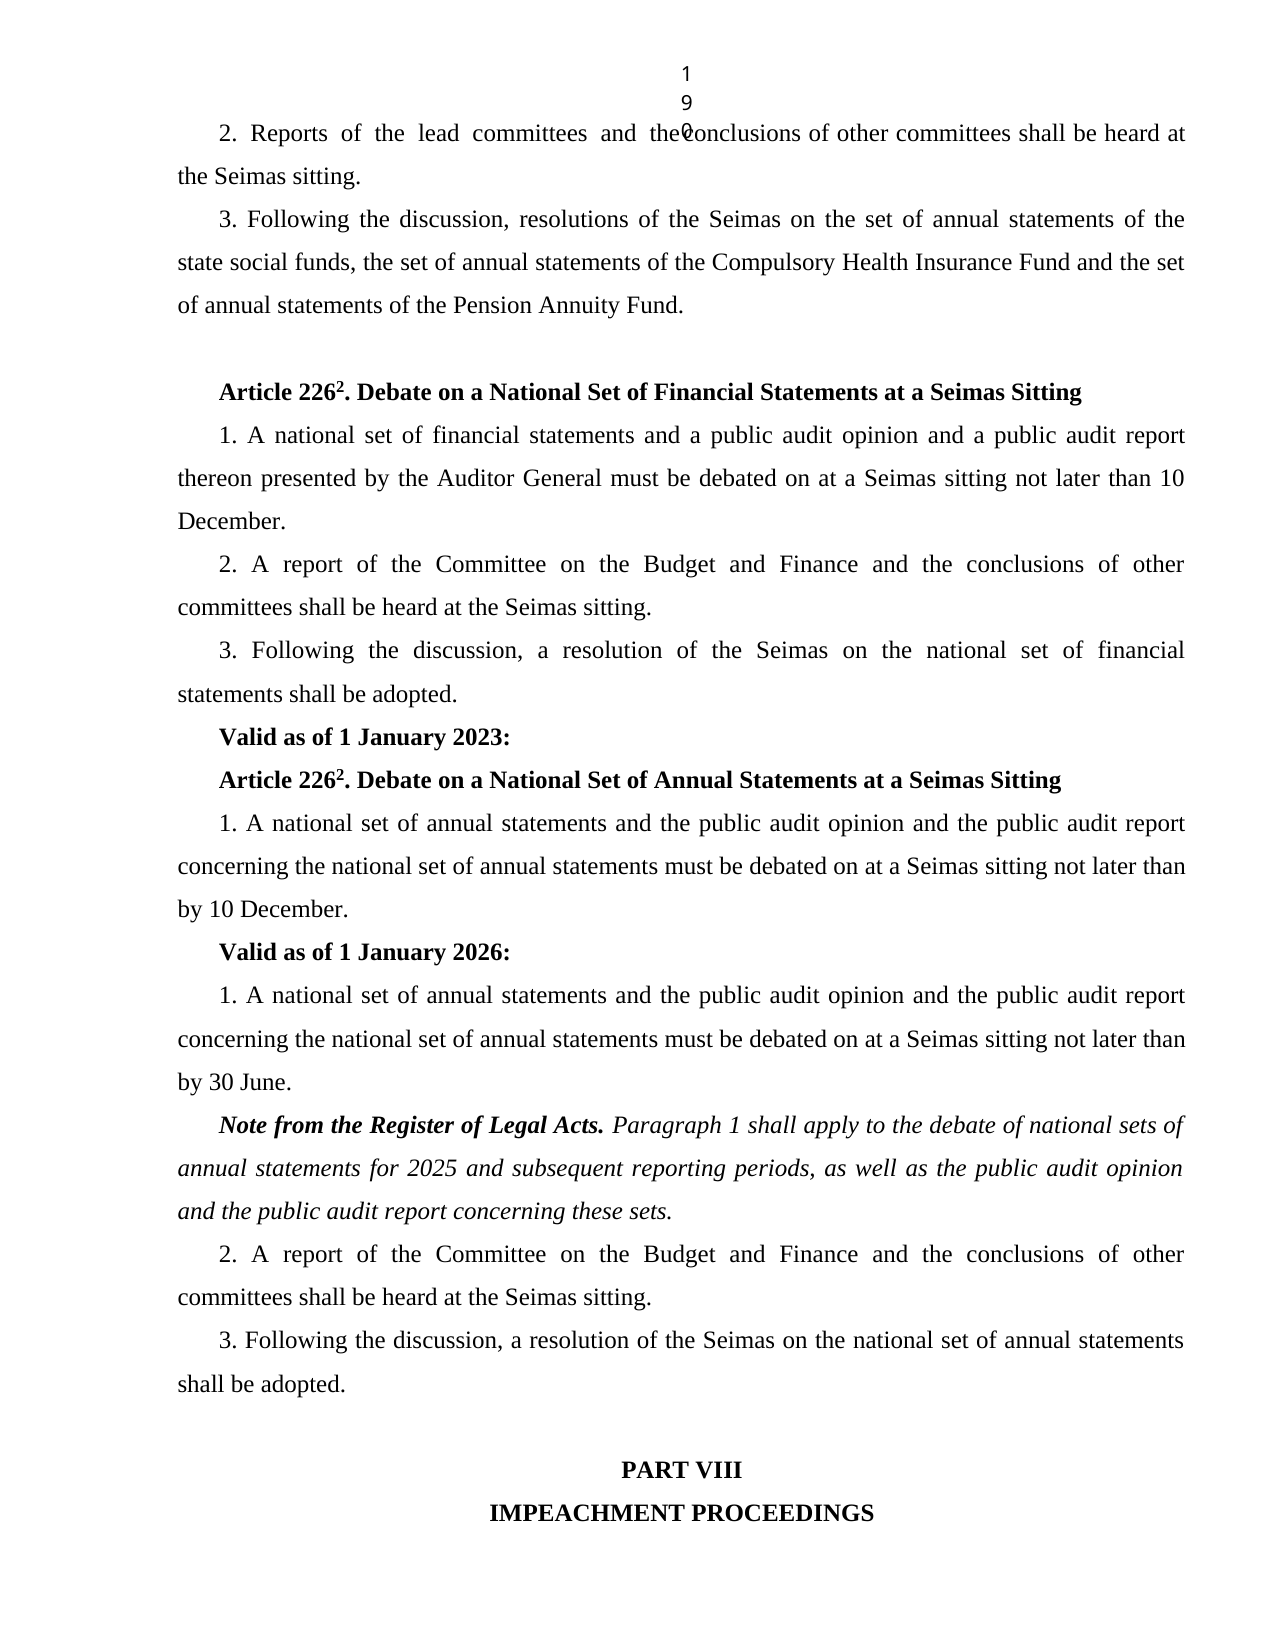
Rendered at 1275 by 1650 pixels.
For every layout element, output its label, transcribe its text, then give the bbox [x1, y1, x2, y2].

text Valid as of 1 January 2023: [177, 722, 1186, 751]
text 1. A national set of annual statements and the public audit opinion and the public audit report concerning the national set of annual statements must be debated on at a Seimas sitting not later than by 10 December. [177, 808, 1186, 923]
text Article 2262. Debate on a National Set of Annual Statements at a Seimas Sitting [177, 765, 1186, 794]
text 3. Following the discussion, resolutions of the Seimas on the set of annual statements of the state social funds, the set of annual statements of the Compulsory Health Insurance Fund and the set of annual statements of the Pension Annuity Fund. [177, 204, 1186, 319]
text Note from the Register of Legal Acts. Paragraph 1 shall apply to the debate of national sets of annual statements for 2025 and subsequent reporting periods, as well as the public audit opinion and the public audit report concerning these sets. [177, 1110, 1186, 1225]
text Valid as of 1 January 2026: [177, 937, 1186, 966]
text 1. A national set of annual statements and the public audit opinion and the public audit report concerning the national set of annual statements must be debated on at a Seimas sitting not later than by 30 June. [177, 981, 1186, 1096]
text 3. Following the discussion, a resolution of the Seimas on the national set of financial statements shall be adopted. [177, 636, 1186, 707]
text 3. Following the discussion, a resolution of the Seimas on the national set of annual statements shall be adopted. [177, 1326, 1186, 1397]
text 1. A national set of financial statements and a public audit opinion and a public audit report thereon presented by the Auditor General must be debated on at a Seimas sitting not later than 10 December. [177, 420, 1186, 535]
text 2. A report of the Committee on the Budget and Finance and the conclusions of other committees shall be heard at the Seimas sitting. [177, 549, 1186, 621]
text PART VIII [177, 1455, 1186, 1484]
text 2. Reports of the lead committees and the conclusions of other committees shall be heard at the Seimas sitting. [177, 118, 1186, 190]
text 2. A report of the Committee on the Budget and Finance and the conclusions of other committees shall be heard at the Seimas sitting. [177, 1239, 1186, 1311]
text Article 2262. Debate on a National Set of Financial Statements at a Seimas Sitting [177, 377, 1186, 406]
text IMPEACHMENT proceedings [177, 1498, 1186, 1527]
